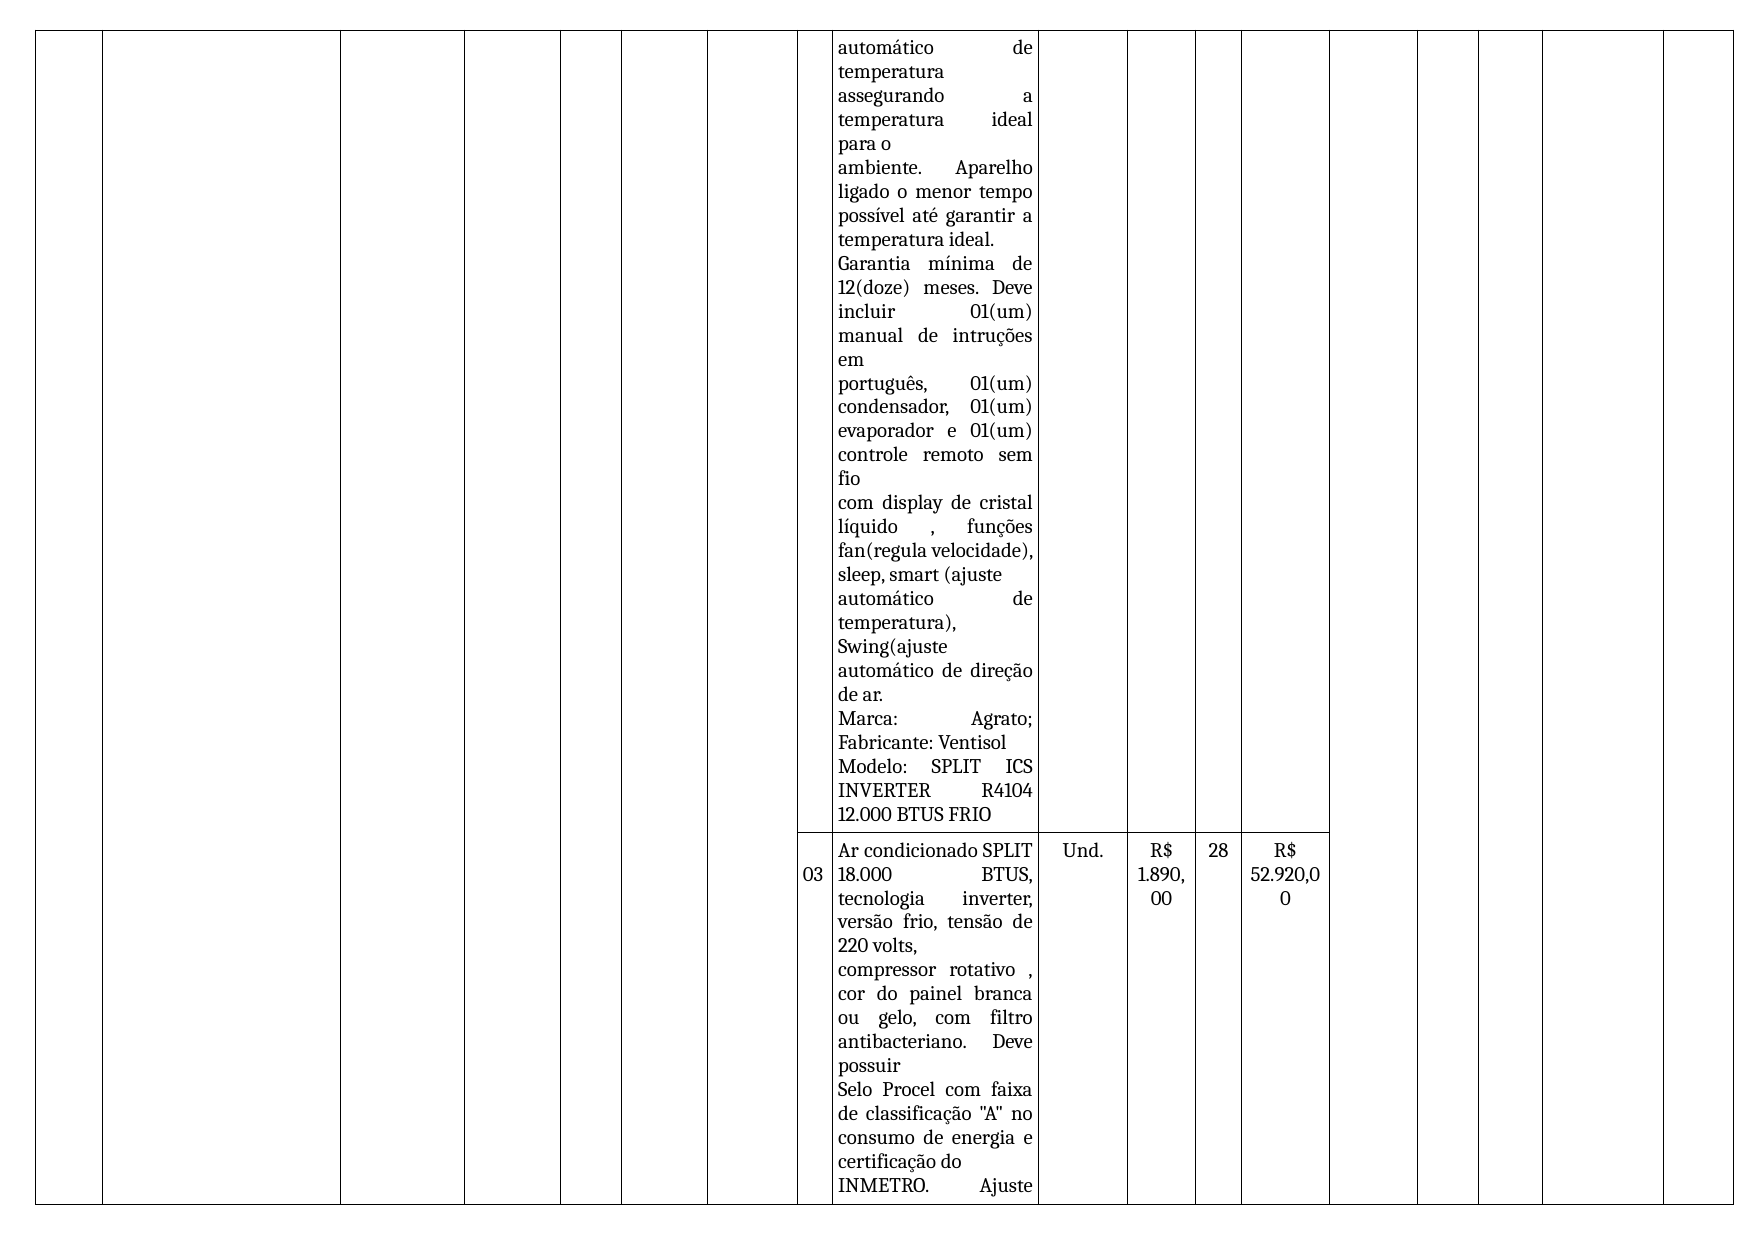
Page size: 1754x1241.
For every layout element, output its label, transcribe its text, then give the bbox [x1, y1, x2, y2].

table_cell [1543, 31, 1663, 1203]
table_cell [341, 31, 464, 1203]
table_cell [1664, 31, 1733, 1203]
table_cell automático de temperatura assegurando a temperatura ideal para o ambiente. Aparelho ligado o menor tempo possível até garantir a temperatura ideal. Garantia mínima de 12(doze) meses. Deve incluir 01(um) manual de intruções em português, 01(um) condensador, 01(um) evaporador e 01(um) controle remoto sem fio com display de cristal líquido , funções fan(regula velocidade), sleep, smart (ajuste automático de temperatura), Swing(ajuste automático de direção de ar. Marca: Agrato; Fabricante: Ventisol Modelo: SPLIT ICS INVERTER R4104 12.000 BTUS FRIO [833, 31, 1038, 832]
table_cell [1418, 31, 1478, 1203]
table_cell 28 [1196, 833, 1241, 1203]
table_cell [1196, 31, 1241, 832]
table_cell [622, 31, 707, 1203]
table_cell [1128, 31, 1195, 832]
table_cell [708, 31, 797, 1203]
table_cell [1039, 31, 1127, 832]
table_cell 03 [798, 833, 832, 1203]
table_cell R$ 52.920,00 [1242, 833, 1329, 1203]
table_cell [798, 31, 832, 832]
table_cell [36, 31, 102, 1203]
table_cell [1330, 31, 1417, 1203]
table_cell [1479, 31, 1542, 1203]
table_cell [103, 31, 340, 1203]
table_cell R$ 1.890,00 [1128, 833, 1195, 1203]
table_cell Und. [1039, 833, 1127, 1203]
table_cell [1242, 31, 1329, 832]
table_cell Ar condicionado SPLIT 18.000 BTUS, tecnologia inverter, versão frio, tensão de 220 volts, compressor rotativo , cor do painel branca ou gelo, com filtro antibacteriano. Deve possuir Selo Procel com faixa de classificação "A" no consumo de energia e certificação do INMETRO. Ajuste [833, 833, 1038, 1203]
table_cell [561, 31, 621, 1203]
table_cell [465, 31, 560, 1203]
